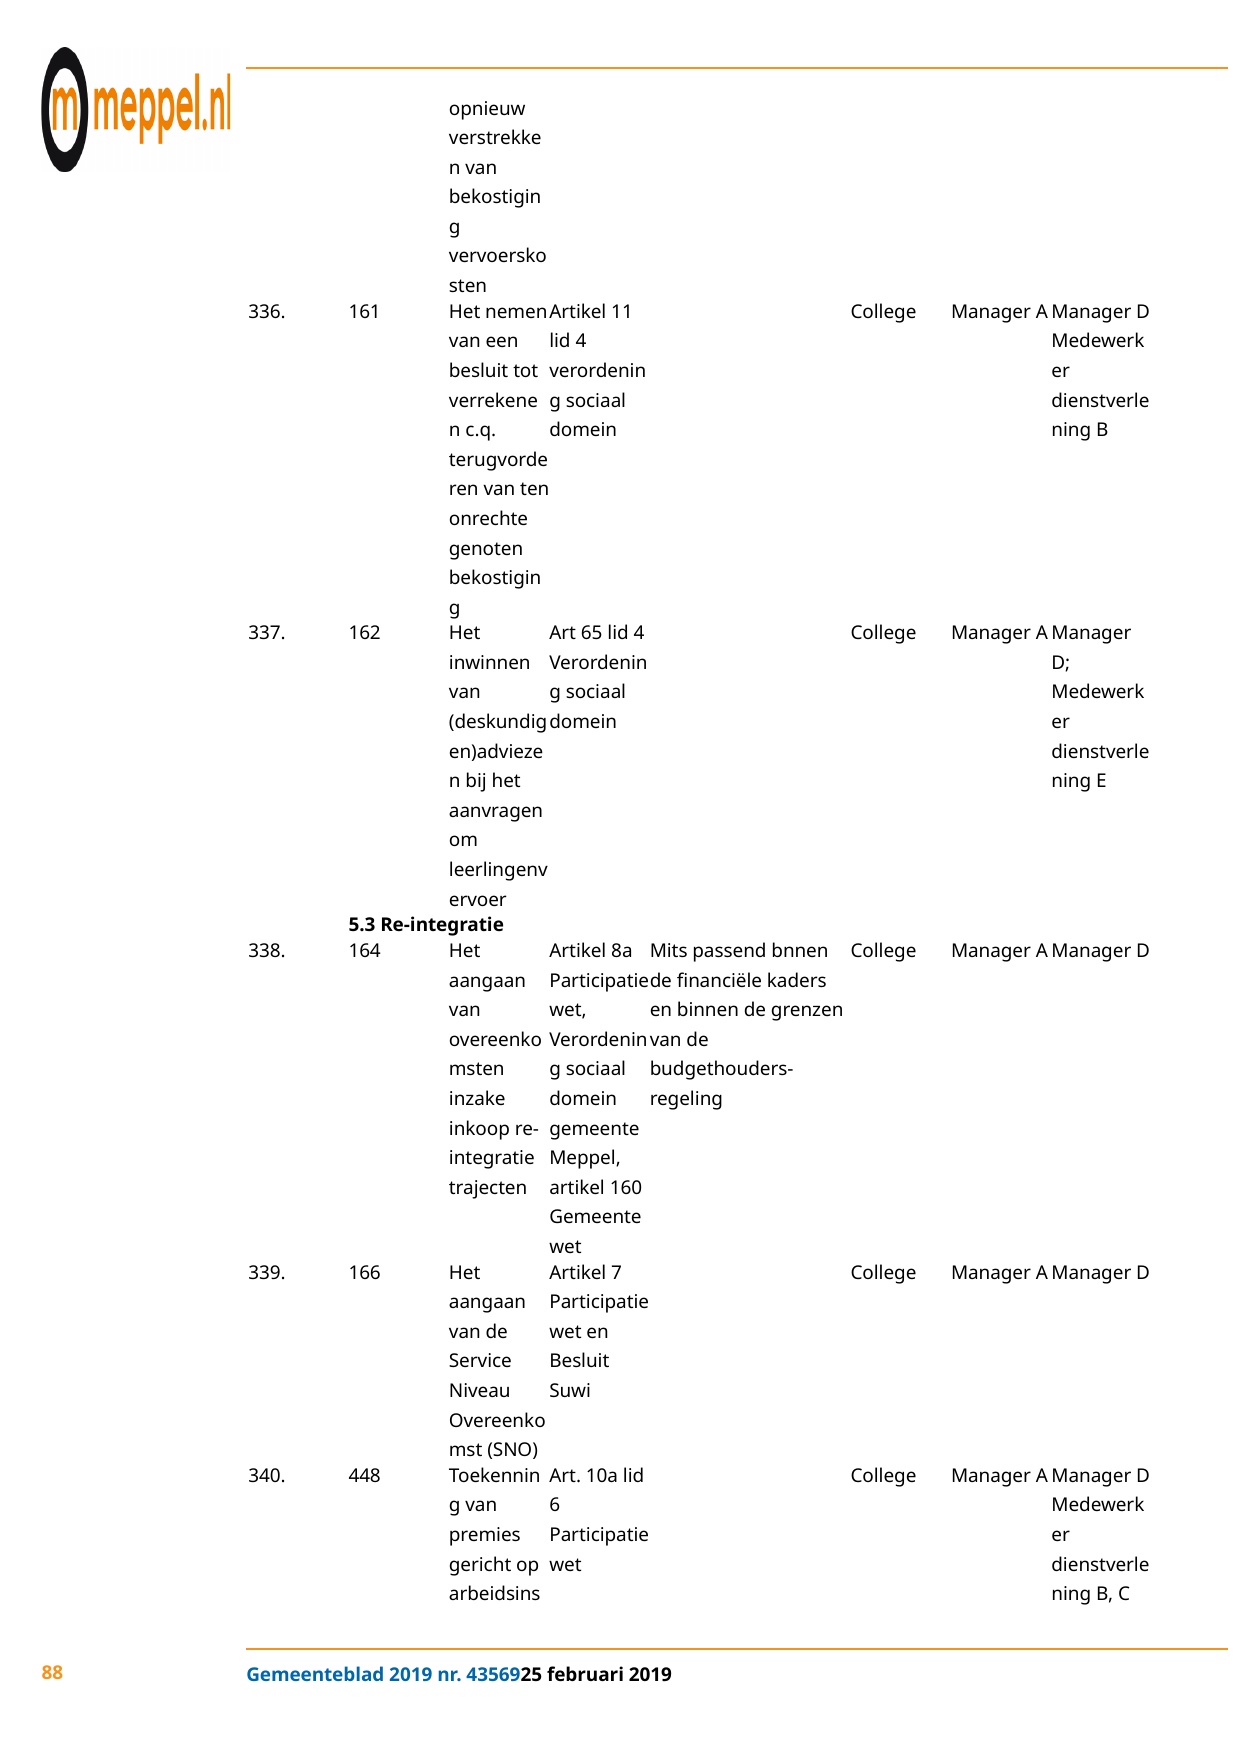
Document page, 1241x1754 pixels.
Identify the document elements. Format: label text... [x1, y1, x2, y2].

table_cell College [850, 620, 951, 912]
table_cell opnieuw verstrekken van bekostiging vervoerskosten [449, 95, 549, 298]
table_cell 162 [348, 620, 449, 912]
table_cell [1051, 95, 1152, 298]
table_cell [348, 95, 449, 298]
table_cell Art 65 lid 4 Verordening sociaal domein [549, 620, 649, 912]
table_cell 448 [348, 1462, 449, 1606]
table_cell 336. [248, 298, 348, 619]
table_cell 164 [348, 937, 449, 1259]
table_cell Manager D [1051, 937, 1152, 1259]
table_cell [650, 298, 850, 619]
table_cell College [850, 1259, 951, 1462]
table_cell Manager D [1051, 1259, 1152, 1462]
table_cell College [850, 298, 951, 619]
table_cell College [850, 937, 951, 1259]
table_cell Manager D Medewerker dienstverlening B, C [1051, 1462, 1152, 1606]
picture [41, 47, 231, 172]
table_cell [650, 1259, 850, 1462]
table_cell [248, 912, 348, 937]
table_cell [650, 95, 850, 298]
table_cell Het nemen van een besluit tot verrekenen c.q. terugvorderen van ten onrechte genoten bekostiging [449, 298, 549, 619]
table_cell [951, 95, 1051, 298]
table_cell [650, 1462, 850, 1606]
table_cell 340. [248, 1462, 348, 1606]
table_cell Artikel 11 lid 4 verordening sociaal domein [549, 298, 649, 619]
table_cell Het inwinnen van (deskundigen)adviezen bij het aanvragen om leerlingenvervoer [449, 620, 549, 912]
table_cell 338. [248, 937, 348, 1259]
table_cell Het aangaan van de Service Niveau Overeenkomst (SNO) [449, 1259, 549, 1462]
table_cell College [850, 1462, 951, 1606]
table_cell Mits passend bnnen de financiële kaders en binnen de grenzen van de budgethouders- regeling [650, 937, 850, 1259]
table_cell [549, 95, 649, 298]
table_cell Manager A [951, 1462, 1051, 1606]
table_cell Art. 10a lid 6 Participatiewet [549, 1462, 649, 1606]
table_cell Manager A [951, 1259, 1051, 1462]
table_cell Manager A [951, 298, 1051, 619]
table_cell Het aangaan van overeenkomsten inzake inkoop re-integratie trajecten [449, 937, 549, 1259]
table_cell Manager D; Medewerker dienstverlening E [1051, 620, 1152, 912]
table_cell Manager D Medewerker dienstverlening B [1051, 298, 1152, 619]
table_cell [650, 620, 850, 912]
table_cell 161 [348, 298, 449, 619]
table_cell Manager A [951, 937, 1051, 1259]
table_cell [850, 95, 951, 298]
table_cell 337. [248, 620, 348, 912]
table_cell Artikel 7 Participatiewet en Besluit Suwi [549, 1259, 649, 1462]
table_cell [248, 95, 348, 298]
table_cell Manager A [951, 620, 1051, 912]
table_cell 166 [348, 1259, 449, 1462]
table_cell 339. [248, 1259, 348, 1462]
table_cell Toekenning van premies gericht op arbeidsins [449, 1462, 549, 1606]
table_cell Artikel 8a Participatiewet, Verordening sociaal domein gemeente Meppel, artikel 160 Gemeentewet [549, 937, 649, 1259]
table_cell 5.3 Re-integratie [348, 912, 1152, 937]
